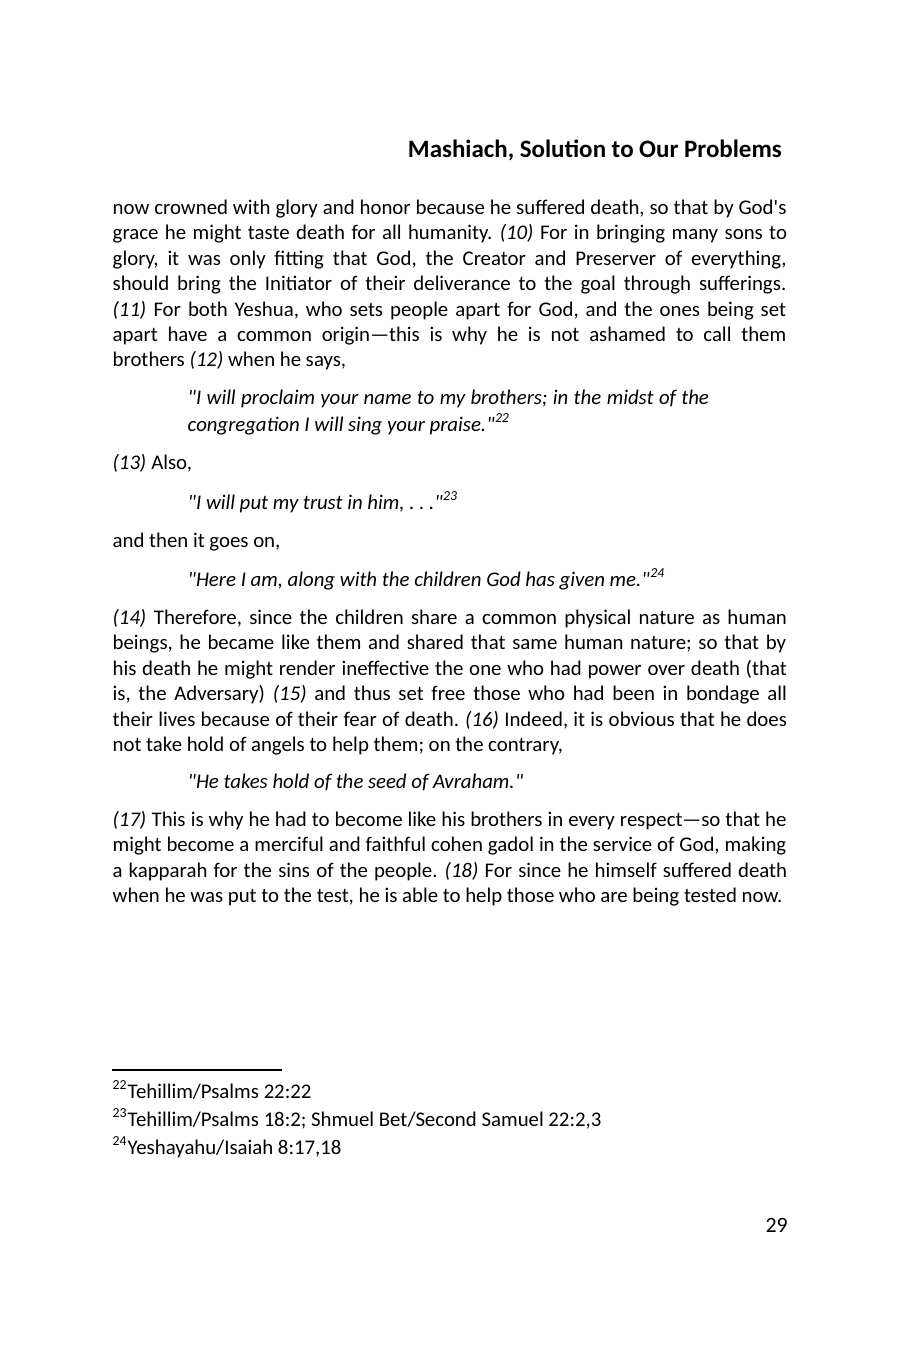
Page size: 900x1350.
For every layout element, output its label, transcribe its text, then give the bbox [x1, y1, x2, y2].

text "Here I am, along with the children God has given me." [187, 564, 712, 592]
text (17) This is why he had to become like his brothers in every respect—so that he might become a merciful and faithful cohen gadol in the service of God, making a kapparah for the sins of the people. (18) For since he himself suffered death when he was put to the test, he is able to help those who are being tested now. [112, 806, 787, 908]
text Tehillim/Psalms 18:2; Shmuel Bet/Second Samuel 22:2,3 [112, 1104, 787, 1132]
text now crowned with glory and honor because he suffered death, so that by God's grace he might taste death for all humanity. (10) For in bringing many sons to glory, it was only fitting that God, the Creator and Preserver of everything, should bring the Initiator of their deliverance to the goal through sufferings. (11) For both Yeshua, who sets people apart for God, and the ones being set apart have a common origin—this is why he is not ashamed to call them brothers (12) when he says, [112, 194, 787, 372]
text and then it goes on, [112, 527, 787, 552]
text "I will proclaim your name to my brothers; in the midst of the congregation I will sing your praise." [187, 384, 712, 437]
text Tehillim/Psalms 22:22 [112, 1076, 787, 1104]
text "He takes hold of the seed of Avraham." [187, 769, 712, 794]
text "I will put my trust in him, . . ." [187, 487, 712, 515]
text Yeshayahu/Isaiah 8:17,18 [112, 1132, 787, 1160]
text (13) Also, [112, 449, 787, 475]
text (14) Therefore, since the children share a common physical nature as human beings, he became like them and shared that same human nature; so that by his death he might render ineffective the one who had power over death (that is, the Adversary) (15) and thus set free those who had been in bondage all their lives because of their fear of death. (16) Indeed, it is obvious that he does not take hold of angels to help them; on the contrary, [112, 604, 787, 757]
